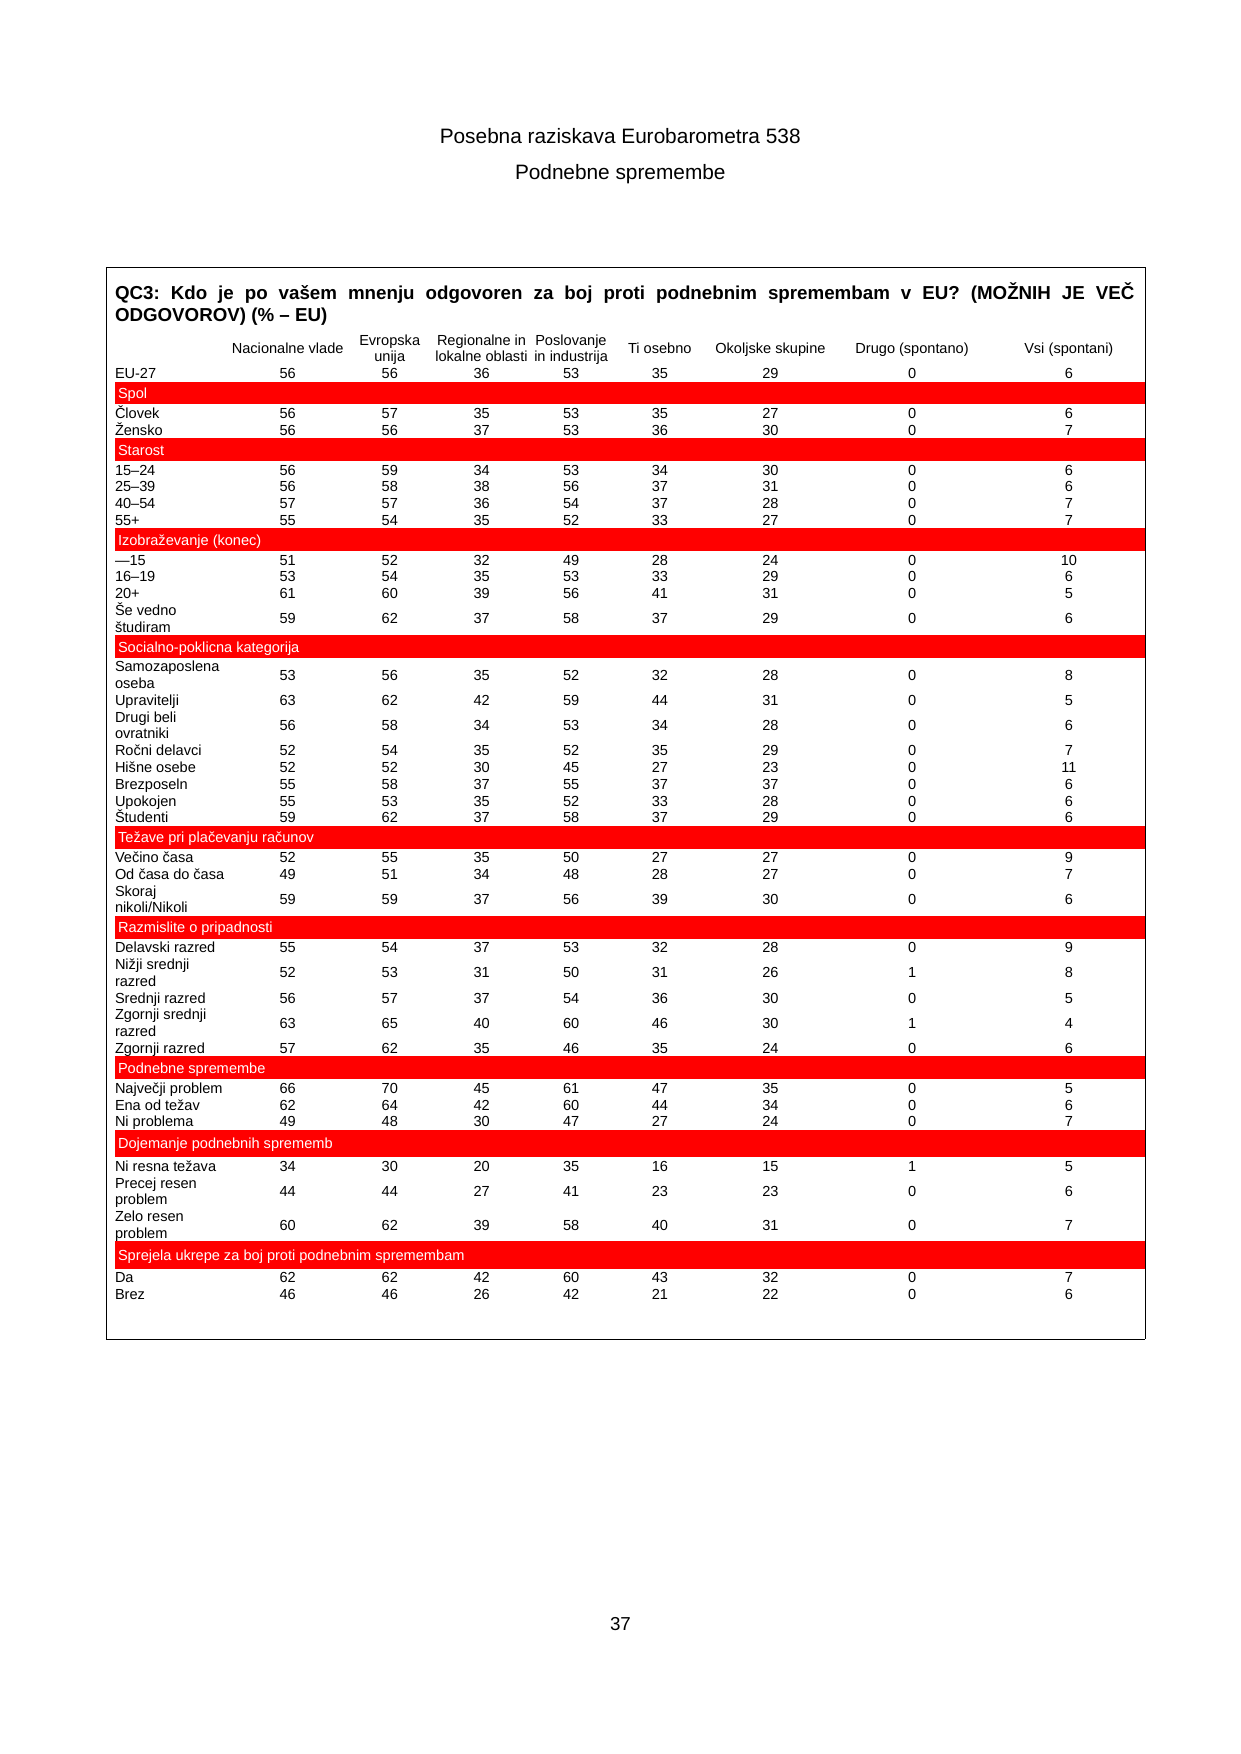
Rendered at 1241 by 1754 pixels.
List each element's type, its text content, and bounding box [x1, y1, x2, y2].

table_cell 28 [706, 792, 834, 809]
table_cell 52 [345, 759, 434, 776]
table_cell 48 [529, 866, 613, 882]
table_cell [613, 1241, 706, 1269]
table_cell 30 [434, 759, 529, 776]
table_cell 57 [345, 495, 434, 511]
table_cell 36 [613, 421, 706, 438]
table_cell 11 [990, 759, 1145, 776]
table_cell 24 [706, 551, 834, 568]
table_header Regionalne in lokalne oblasti [434, 331, 529, 365]
table_cell 50 [529, 849, 613, 866]
table_cell 58 [529, 1208, 613, 1241]
table_cell 37 [434, 602, 529, 635]
table_cell 37 [434, 421, 529, 438]
table_cell Drugi beli ovratniki [115, 709, 230, 742]
table_cell 44 [230, 1174, 345, 1208]
table_cell 34 [434, 866, 529, 882]
table_cell 58 [529, 809, 613, 826]
table_header Drugo (spontano) [834, 331, 990, 365]
table_cell 31 [706, 478, 834, 495]
table_cell 56 [529, 585, 613, 602]
table_cell 53 [345, 792, 434, 809]
table_cell Precej resen problem [115, 1174, 230, 1208]
table_cell 6 [990, 709, 1145, 742]
table_cell 40 [434, 1006, 529, 1039]
table_cell 53 [529, 405, 613, 421]
table_cell 0 [834, 1174, 990, 1208]
table_cell 28 [706, 495, 834, 511]
table_cell 35 [434, 405, 529, 421]
table_cell 34 [434, 709, 529, 742]
table_cell 26 [434, 1286, 529, 1303]
table_cell 53 [230, 568, 345, 585]
table_cell 34 [434, 461, 529, 478]
table_cell 0 [834, 1113, 990, 1130]
table_cell 52 [529, 792, 613, 809]
table_cell 55 [345, 849, 434, 866]
table_cell 52 [230, 849, 345, 866]
table_cell 31 [613, 956, 706, 989]
table_header Vsi (spontani) [990, 331, 1145, 365]
table_cell 27 [706, 849, 834, 866]
table_cell 20+ [115, 585, 230, 602]
table_cell —15 [115, 551, 230, 568]
table_cell 60 [529, 1006, 613, 1039]
table_cell 30 [706, 989, 834, 1006]
table_cell 35 [434, 658, 529, 692]
table_cell 0 [834, 405, 990, 421]
table_cell 0 [834, 478, 990, 495]
table_cell 29 [706, 568, 834, 585]
table_cell 6 [990, 602, 1145, 635]
table_cell Sprejela ukrepe za boj proti podnebnim spremembam [115, 1241, 613, 1269]
table_cell 1 [834, 1158, 990, 1174]
table_cell 42 [529, 1286, 613, 1303]
table_cell 15–24 [115, 461, 230, 478]
table_cell [990, 1130, 1145, 1157]
table_cell 5 [990, 1158, 1145, 1174]
table_cell 0 [834, 883, 990, 916]
table_cell Zgornji razred [115, 1040, 230, 1056]
table_cell 52 [529, 658, 613, 692]
table_cell 8 [990, 956, 1145, 989]
table_cell 64 [345, 1096, 434, 1113]
table_cell Dojemanje podnebnih sprememb [115, 1130, 613, 1157]
table_cell Brez [115, 1286, 230, 1303]
table_cell 16–19 [115, 568, 230, 585]
table_cell 56 [529, 883, 613, 916]
table_cell 55 [230, 939, 345, 956]
table_cell 29 [706, 809, 834, 826]
table_cell 62 [345, 809, 434, 826]
table_cell 26 [706, 956, 834, 989]
table_cell Socialno-poklicna kategorija [115, 635, 1145, 658]
table_cell 59 [345, 461, 434, 478]
table_cell 28 [706, 709, 834, 742]
table_cell 23 [706, 759, 834, 776]
table_cell 27 [613, 1113, 706, 1130]
table_cell 30 [345, 1158, 434, 1174]
table_cell 23 [706, 1174, 834, 1208]
table_cell 0 [834, 602, 990, 635]
table_cell 0 [834, 1208, 990, 1241]
table_cell 70 [345, 1079, 434, 1096]
table_cell Večino časa [115, 849, 230, 866]
table_cell 61 [529, 1079, 613, 1096]
table_cell 35 [529, 1158, 613, 1174]
table_cell 0 [834, 759, 990, 776]
table_cell 6 [990, 1040, 1145, 1056]
table_cell 0 [834, 461, 990, 478]
table_cell 62 [345, 1269, 434, 1286]
table_cell 6 [990, 883, 1145, 916]
table_cell 6 [990, 809, 1145, 826]
table_cell 45 [529, 759, 613, 776]
table_cell 6 [990, 1096, 1145, 1113]
table_cell 0 [834, 776, 990, 792]
table_cell 27 [706, 405, 834, 421]
table_cell Upravitelji [115, 692, 230, 708]
table_cell Žensko [115, 421, 230, 438]
table_cell 54 [345, 742, 434, 759]
table_cell 53 [230, 658, 345, 692]
table_cell 28 [613, 866, 706, 882]
table_cell 62 [345, 1040, 434, 1056]
table_header Evropska unija [345, 331, 434, 365]
table_cell 23 [613, 1174, 706, 1208]
table_cell [834, 1241, 990, 1269]
table_cell EU-27 [115, 365, 230, 382]
table_cell 56 [230, 709, 345, 742]
table_cell 37 [434, 809, 529, 826]
table_cell 52 [230, 956, 345, 989]
table_cell 34 [706, 1096, 834, 1113]
table_cell 57 [345, 989, 434, 1006]
table_cell 35 [434, 568, 529, 585]
table_cell 52 [230, 742, 345, 759]
table_cell 16 [613, 1158, 706, 1174]
table_cell 37 [434, 939, 529, 956]
table_header [115, 331, 230, 365]
table_cell 28 [613, 551, 706, 568]
table_cell 0 [834, 1079, 990, 1096]
table_cell 47 [613, 1079, 706, 1096]
table_cell 46 [529, 1040, 613, 1056]
table_cell 25–39 [115, 478, 230, 495]
table_cell 0 [834, 849, 990, 866]
table_cell 53 [529, 568, 613, 585]
table_cell 46 [613, 1006, 706, 1039]
table_cell Izobraževanje (konec) [115, 528, 1145, 551]
table_cell 61 [230, 585, 345, 602]
table_cell 33 [613, 568, 706, 585]
table_cell Največji problem [115, 1079, 230, 1096]
table_cell 58 [345, 478, 434, 495]
table_cell 1 [834, 956, 990, 989]
table_cell 22 [706, 1286, 834, 1303]
table_cell 37 [613, 478, 706, 495]
table_cell 53 [529, 939, 613, 956]
table_cell 24 [706, 1040, 834, 1056]
table_cell 62 [345, 1208, 434, 1241]
table_cell 6 [990, 478, 1145, 495]
table_cell 41 [613, 585, 706, 602]
table_cell 6 [990, 1286, 1145, 1303]
table_cell 0 [834, 742, 990, 759]
table_cell 0 [834, 1286, 990, 1303]
table_cell 56 [230, 461, 345, 478]
table_cell 0 [834, 585, 990, 602]
table_cell 40–54 [115, 495, 230, 511]
table_cell 8 [990, 658, 1145, 692]
table_cell 59 [529, 692, 613, 708]
table_cell 20 [434, 1158, 529, 1174]
table_cell 63 [230, 692, 345, 708]
table_cell 46 [230, 1286, 345, 1303]
table_cell [706, 1130, 834, 1157]
table_cell 24 [706, 1113, 834, 1130]
table_cell 27 [613, 849, 706, 866]
table_cell 54 [345, 939, 434, 956]
table_cell 31 [434, 956, 529, 989]
table_cell Zgornji srednji razred [115, 1006, 230, 1039]
table_cell 0 [834, 1040, 990, 1056]
table_cell 62 [345, 602, 434, 635]
table_cell 0 [834, 1096, 990, 1113]
table_cell Samozaposlena oseba [115, 658, 230, 692]
table_cell 56 [345, 421, 434, 438]
table_cell 32 [706, 1269, 834, 1286]
table_cell Zelo resen problem [115, 1208, 230, 1241]
table_cell 32 [613, 658, 706, 692]
table_cell 37 [613, 776, 706, 792]
table_cell 0 [834, 551, 990, 568]
table_cell 28 [706, 658, 834, 692]
table_cell 37 [613, 809, 706, 826]
table_cell 0 [834, 365, 990, 382]
table_cell 35 [434, 792, 529, 809]
table_cell 47 [529, 1113, 613, 1130]
table_cell 52 [230, 759, 345, 776]
table_cell Ena od težav [115, 1096, 230, 1113]
table_cell 0 [834, 809, 990, 826]
table_cell 35 [706, 1079, 834, 1096]
table_cell 49 [529, 551, 613, 568]
table_cell 0 [834, 692, 990, 708]
table_cell Srednji razred [115, 989, 230, 1006]
table_cell 30 [434, 1113, 529, 1130]
table_cell 35 [613, 1040, 706, 1056]
table_cell Še vedno študiram [115, 602, 230, 635]
table_cell 59 [230, 602, 345, 635]
table_cell 52 [345, 551, 434, 568]
table_cell 55 [529, 776, 613, 792]
table_cell [706, 1241, 834, 1269]
table_cell 53 [345, 956, 434, 989]
table_cell 52 [529, 511, 613, 528]
table_cell 6 [990, 365, 1145, 382]
table_cell 55 [230, 776, 345, 792]
table_cell 54 [345, 568, 434, 585]
table_cell 37 [613, 602, 706, 635]
table_header Poslovanje in industrija [529, 331, 613, 365]
table_cell 36 [613, 989, 706, 1006]
table_cell 56 [230, 405, 345, 421]
table_cell 59 [230, 883, 345, 916]
table_cell 57 [345, 405, 434, 421]
table_cell 58 [345, 776, 434, 792]
table_cell 6 [990, 461, 1145, 478]
table_cell 21 [613, 1286, 706, 1303]
table_cell 7 [990, 866, 1145, 882]
table_cell 7 [990, 742, 1145, 759]
table_cell 51 [230, 551, 345, 568]
table_cell 51 [345, 866, 434, 882]
table_cell 0 [834, 568, 990, 585]
table_cell 39 [434, 1208, 529, 1241]
table_cell 49 [230, 1113, 345, 1130]
table_cell 37 [706, 776, 834, 792]
table_cell 29 [706, 365, 834, 382]
table_cell 0 [834, 792, 990, 809]
table_cell 32 [434, 551, 529, 568]
table_cell 35 [434, 1040, 529, 1056]
table_cell Podnebne spremembe [115, 1056, 1145, 1079]
table_cell 0 [834, 658, 990, 692]
table_cell 60 [230, 1208, 345, 1241]
table_cell Ročni delavci [115, 742, 230, 759]
table_cell 58 [529, 602, 613, 635]
table_cell 53 [529, 709, 613, 742]
table_cell Upokojen [115, 792, 230, 809]
table_cell 36 [434, 495, 529, 511]
table_cell 52 [529, 742, 613, 759]
table_cell 30 [706, 421, 834, 438]
table_header Okoljske skupine [706, 331, 834, 365]
table_cell 58 [345, 709, 434, 742]
table_cell [834, 1130, 990, 1157]
table_cell 34 [613, 709, 706, 742]
table_cell Študenti [115, 809, 230, 826]
table_cell 34 [613, 461, 706, 478]
table_cell 27 [434, 1174, 529, 1208]
table_cell 40 [613, 1208, 706, 1241]
table_cell 62 [230, 1096, 345, 1113]
table_cell 15 [706, 1158, 834, 1174]
table_cell 46 [345, 1286, 434, 1303]
table_cell Ni problema [115, 1113, 230, 1130]
table_cell Človek [115, 405, 230, 421]
table_cell 66 [230, 1079, 345, 1096]
table_cell 1 [834, 1006, 990, 1039]
table_cell Ni resna težava [115, 1158, 230, 1174]
table_cell 30 [706, 1006, 834, 1039]
table_cell 35 [613, 365, 706, 382]
table_cell 10 [990, 551, 1145, 568]
table_cell 39 [613, 883, 706, 916]
table_cell 65 [345, 1006, 434, 1039]
table_cell 41 [529, 1174, 613, 1208]
table_cell 48 [345, 1113, 434, 1130]
table_cell 59 [345, 883, 434, 916]
table_cell 50 [529, 956, 613, 989]
table_cell 56 [529, 478, 613, 495]
table_cell 35 [434, 742, 529, 759]
table_cell 28 [706, 939, 834, 956]
text QC3: Kdo je po vašem mnenju odgovoren za boj proti podnebnim spremembam v EU? (MOŽNIH JE VEČ ODGOVOROV) (% – EU) [115, 282, 1136, 325]
table_cell 36 [434, 365, 529, 382]
table_cell 7 [990, 511, 1145, 528]
table_header Ti osebno [613, 331, 706, 365]
table_cell 9 [990, 849, 1145, 866]
table_cell 56 [230, 478, 345, 495]
table_cell 6 [990, 776, 1145, 792]
table_cell 31 [706, 585, 834, 602]
table_cell 55+ [115, 511, 230, 528]
table_cell 63 [230, 1006, 345, 1039]
table_cell 4 [990, 1006, 1145, 1039]
table_cell 55 [230, 511, 345, 528]
table_cell 44 [345, 1174, 434, 1208]
table_cell 33 [613, 792, 706, 809]
table_cell 7 [990, 1208, 1145, 1241]
table_cell 56 [345, 658, 434, 692]
table_cell 0 [834, 421, 990, 438]
table_cell 5 [990, 692, 1145, 708]
table_cell Spol [115, 382, 1145, 404]
table_cell 29 [706, 602, 834, 635]
table_cell Brezposeln [115, 776, 230, 792]
table_cell [990, 1241, 1145, 1269]
table_cell 49 [230, 866, 345, 882]
table_cell 35 [434, 849, 529, 866]
table_cell 35 [613, 742, 706, 759]
table_cell Hišne osebe [115, 759, 230, 776]
table_cell 56 [230, 989, 345, 1006]
table_cell 45 [434, 1079, 529, 1096]
table_cell 54 [529, 495, 613, 511]
table_cell 9 [990, 939, 1145, 956]
table_cell 62 [230, 1269, 345, 1286]
table_cell 0 [834, 989, 990, 1006]
table_cell Da [115, 1269, 230, 1286]
table_cell 38 [434, 478, 529, 495]
table_cell Od časa do časa [115, 866, 230, 882]
table_cell Starost [115, 438, 1145, 461]
table_cell 42 [434, 1096, 529, 1113]
table_cell 35 [434, 511, 529, 528]
table_cell 62 [345, 692, 434, 708]
table_cell 37 [434, 989, 529, 1006]
table_cell 57 [230, 1040, 345, 1056]
table_cell 56 [230, 421, 345, 438]
table_cell Nižji srednji razred [115, 956, 230, 989]
table_cell 30 [706, 461, 834, 478]
table_cell 0 [834, 866, 990, 882]
table_cell 53 [529, 365, 613, 382]
table_cell 0 [834, 709, 990, 742]
table_cell 27 [706, 866, 834, 882]
table_cell 55 [230, 792, 345, 809]
table_cell 53 [529, 421, 613, 438]
table_cell 35 [613, 405, 706, 421]
table_cell 57 [230, 495, 345, 511]
table_cell 6 [990, 568, 1145, 585]
table_cell 60 [529, 1269, 613, 1286]
table_cell 39 [434, 585, 529, 602]
table_cell [613, 1130, 706, 1157]
table_cell Delavski razred [115, 939, 230, 956]
table_cell 43 [613, 1269, 706, 1286]
table_cell 7 [990, 1113, 1145, 1130]
table_cell 7 [990, 1269, 1145, 1286]
table_cell Skoraj nikoli/Nikoli [115, 883, 230, 916]
table_cell 56 [230, 365, 345, 382]
table_cell 6 [990, 405, 1145, 421]
table_cell 27 [706, 511, 834, 528]
table_cell 44 [613, 692, 706, 708]
table_cell 54 [345, 511, 434, 528]
table_cell 0 [834, 511, 990, 528]
table_cell 37 [434, 776, 529, 792]
table_cell Razmislite o pripadnosti [115, 916, 1145, 939]
table_cell 0 [834, 939, 990, 956]
table_cell 7 [990, 421, 1145, 438]
table_cell 37 [434, 883, 529, 916]
table_cell Težave pri plačevanju računov [115, 826, 1145, 849]
table_cell 0 [834, 1269, 990, 1286]
table_cell 30 [706, 883, 834, 916]
table_cell 60 [529, 1096, 613, 1113]
table_cell 37 [613, 495, 706, 511]
table_cell 59 [230, 809, 345, 826]
table_cell 5 [990, 989, 1145, 1006]
table_cell 31 [706, 1208, 834, 1241]
table_cell 56 [345, 365, 434, 382]
table_header Nacionalne vlade [230, 331, 345, 365]
table_cell 27 [613, 759, 706, 776]
table_cell 6 [990, 1174, 1145, 1208]
table_cell 0 [834, 495, 990, 511]
table_cell 31 [706, 692, 834, 708]
table_cell 60 [345, 585, 434, 602]
table_cell 32 [613, 939, 706, 956]
table_cell 5 [990, 1079, 1145, 1096]
table_cell 29 [706, 742, 834, 759]
table_cell 7 [990, 495, 1145, 511]
table_cell 42 [434, 692, 529, 708]
table_cell 44 [613, 1096, 706, 1113]
table_cell 6 [990, 792, 1145, 809]
table_cell 53 [529, 461, 613, 478]
table_cell 33 [613, 511, 706, 528]
table_cell 34 [230, 1158, 345, 1174]
table_cell 42 [434, 1269, 529, 1286]
table_cell 54 [529, 989, 613, 1006]
table_cell 5 [990, 585, 1145, 602]
